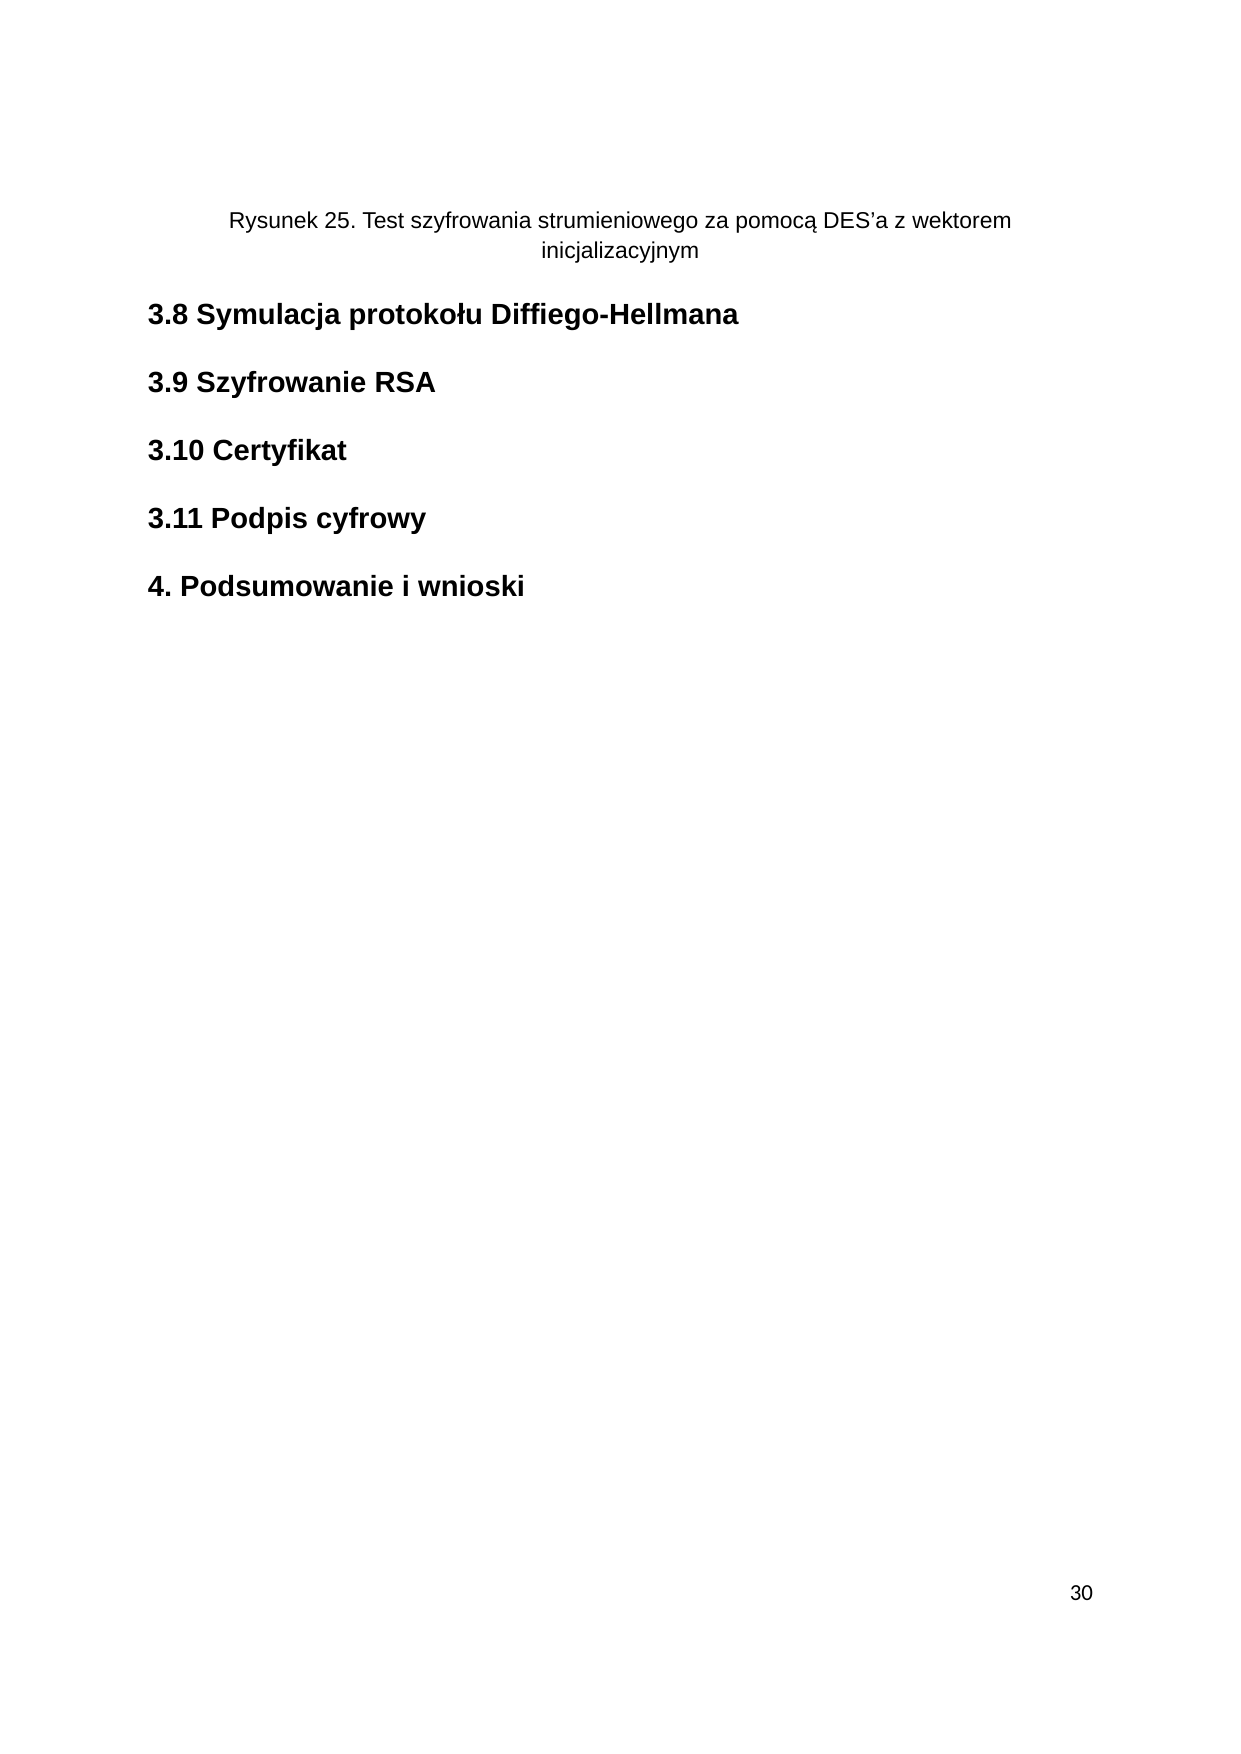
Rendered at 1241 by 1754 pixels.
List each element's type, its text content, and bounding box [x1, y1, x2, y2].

text 3.11 Podpis cyfrowy [148, 501, 1093, 535]
text Rysunek 25. Test szyfrowania strumieniowego za pomocą DES’a z wektorem inicjalizacyjnym [148, 207, 1093, 264]
text 3.8 Symulacja protokołu Diffiego-Hellmana [148, 297, 1093, 331]
text 3.9 Szyfrowanie RSA [148, 365, 1093, 399]
text 4. Podsumowanie i wnioski [148, 569, 1093, 603]
text 3.10 Certyfikat [148, 433, 1093, 467]
